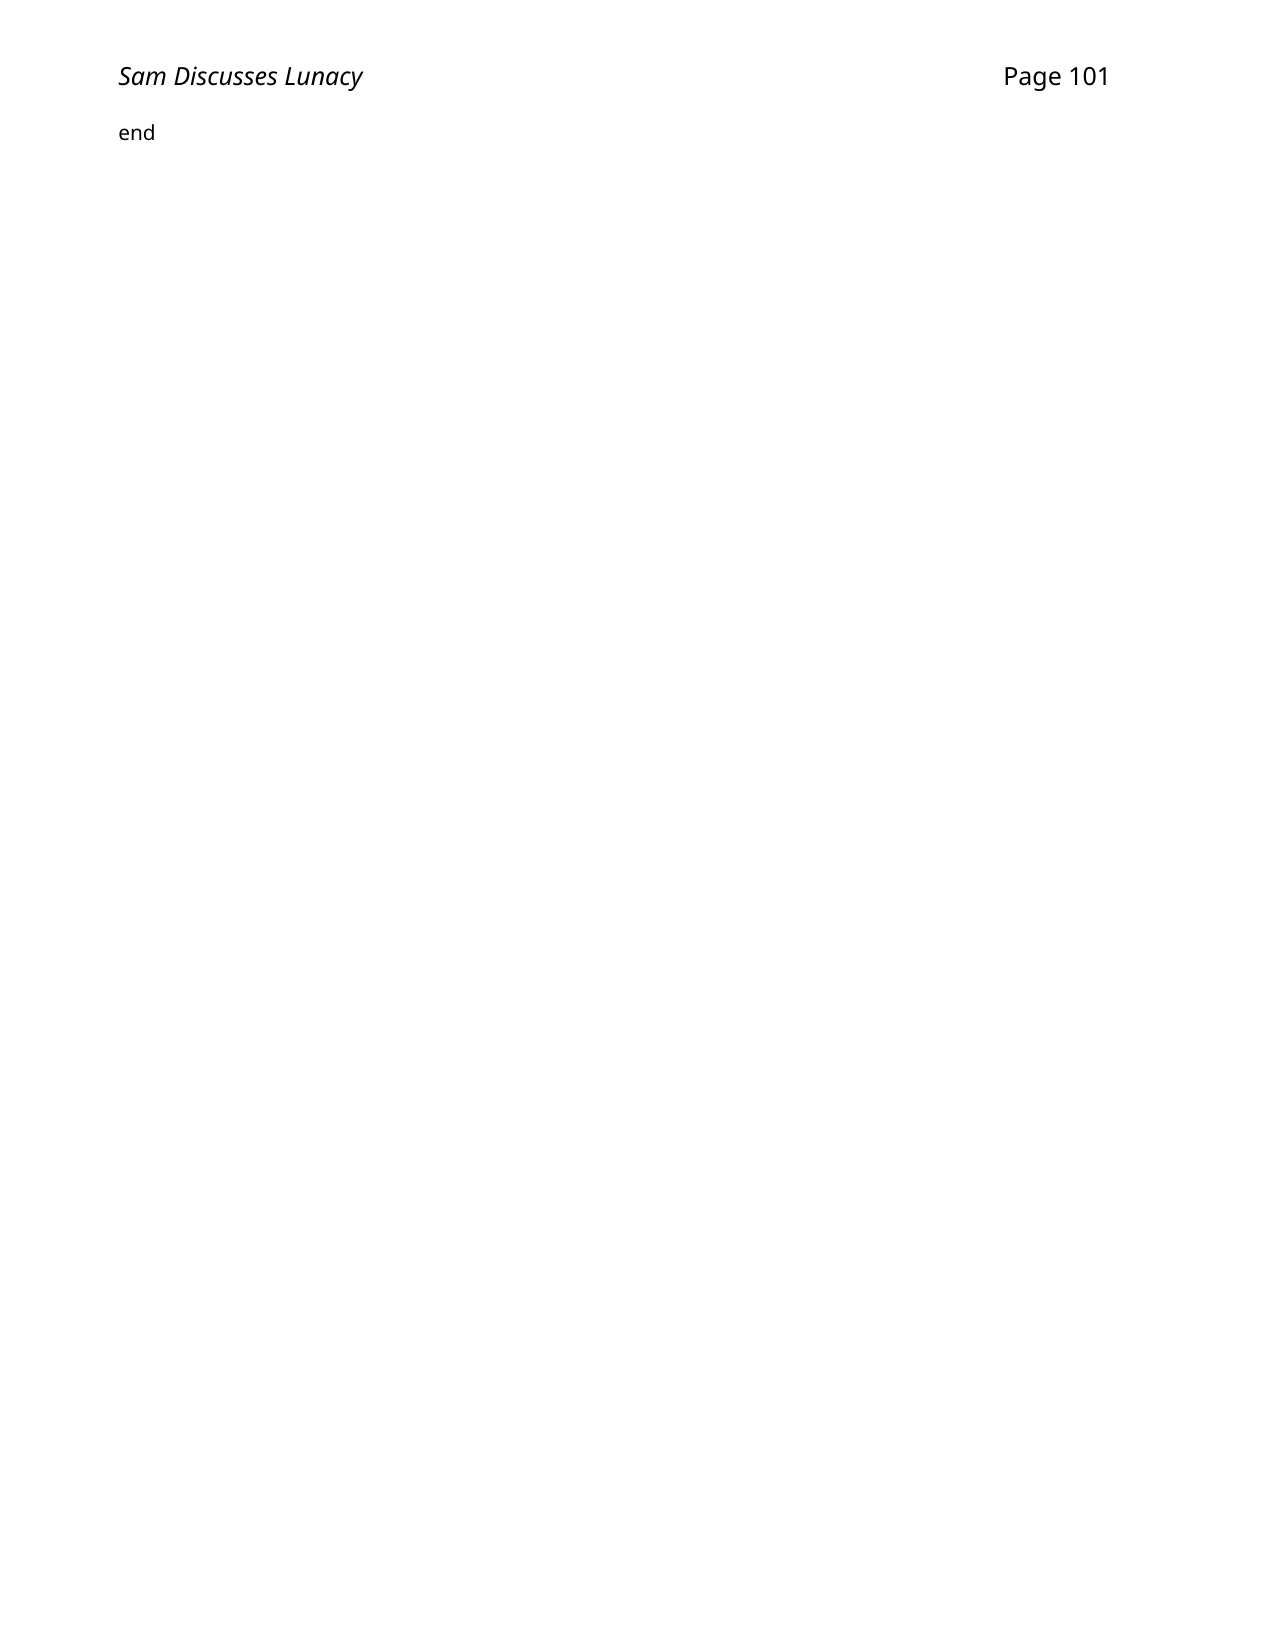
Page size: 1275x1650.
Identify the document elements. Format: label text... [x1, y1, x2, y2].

text end [118, 118, 1157, 146]
